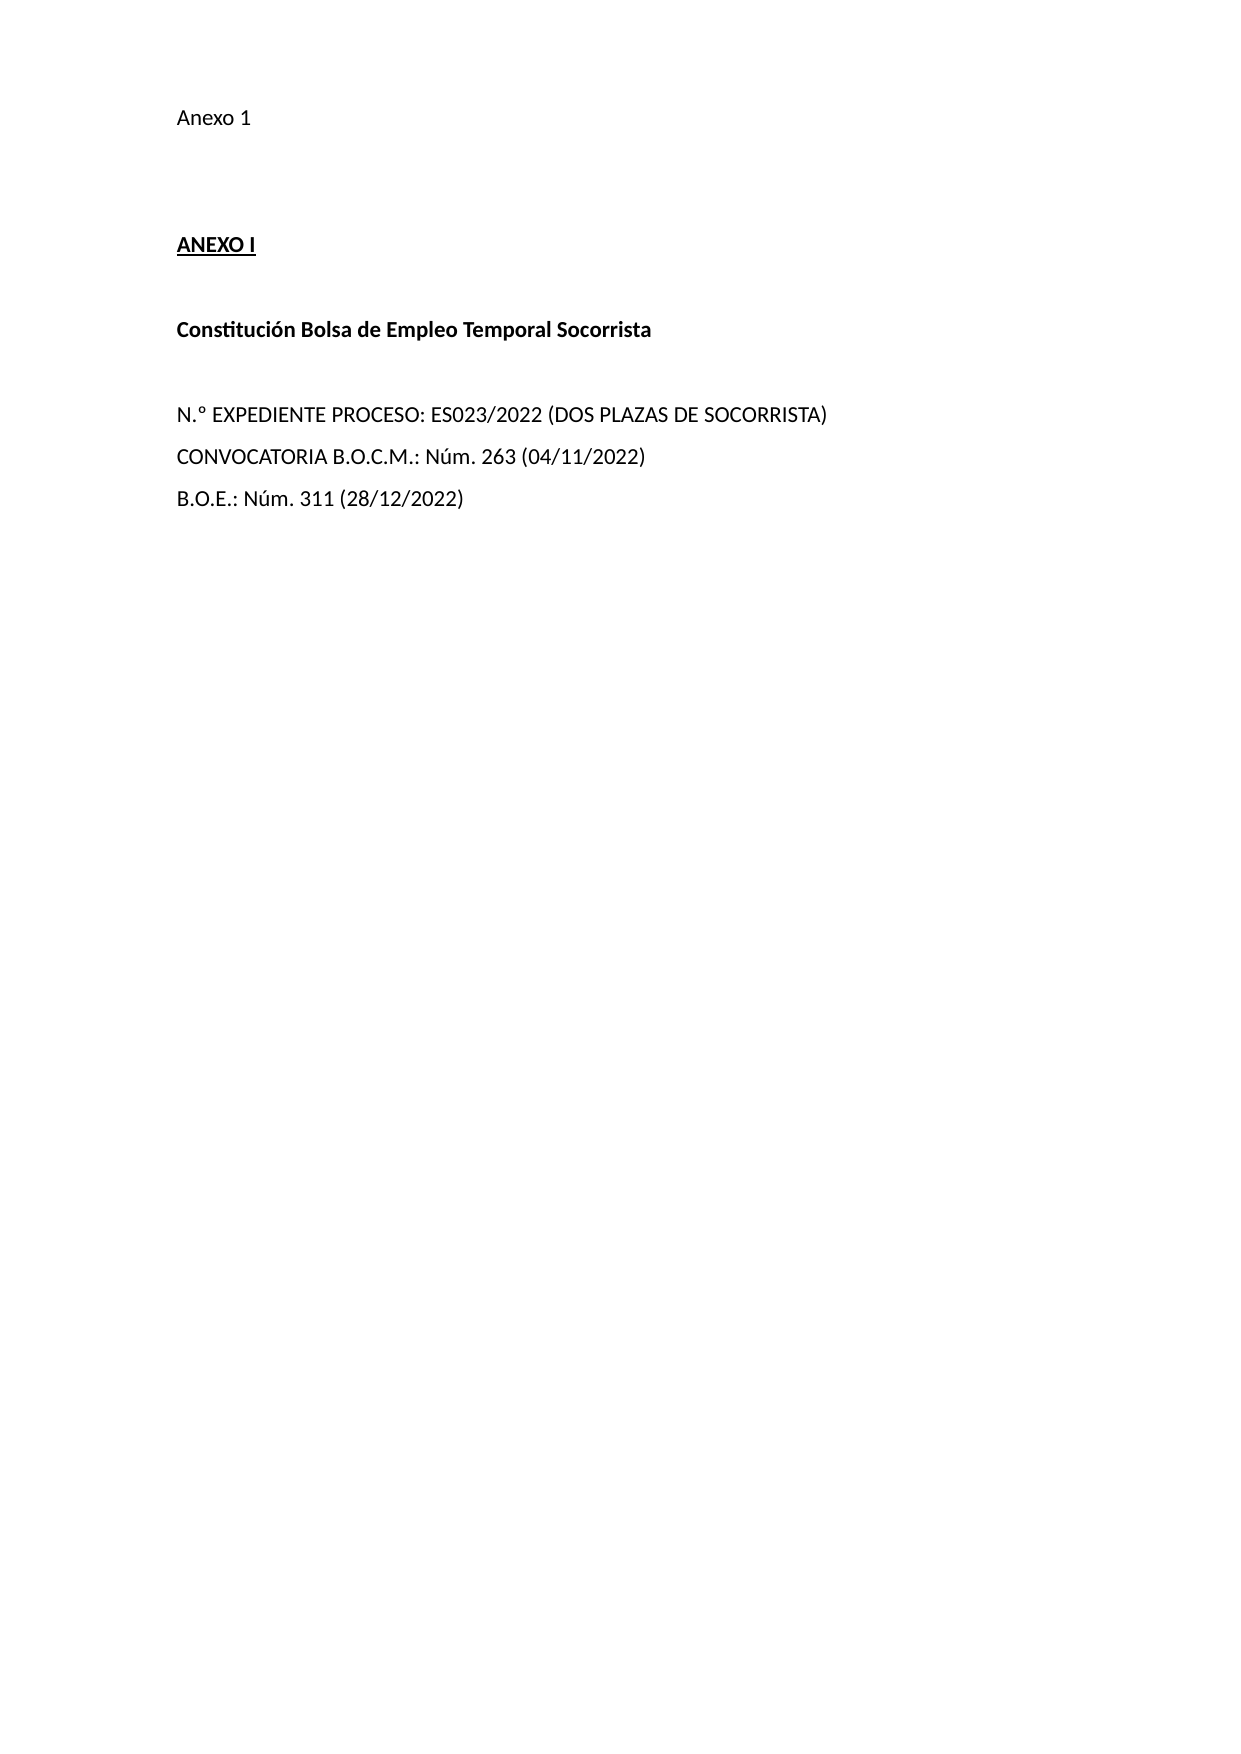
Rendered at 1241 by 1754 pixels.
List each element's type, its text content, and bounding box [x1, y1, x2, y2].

text ANEXO I [177, 230, 1203, 258]
text Constitución Bolsa de Empleo Temporal Socorrista [177, 315, 1203, 343]
text CONVOCATORIA B.O.C.M.: Núm. 263 (04/11/2022) [177, 442, 1203, 470]
text Anexo 1 [177, 103, 1203, 131]
text N.º EXPEDIENTE PROCESO: ES023/2022 (DOS PLAZAS DE SOCORRISTA) [177, 400, 1203, 428]
text B.O.E.: Núm. 311 (28/12/2022) [177, 484, 1203, 513]
